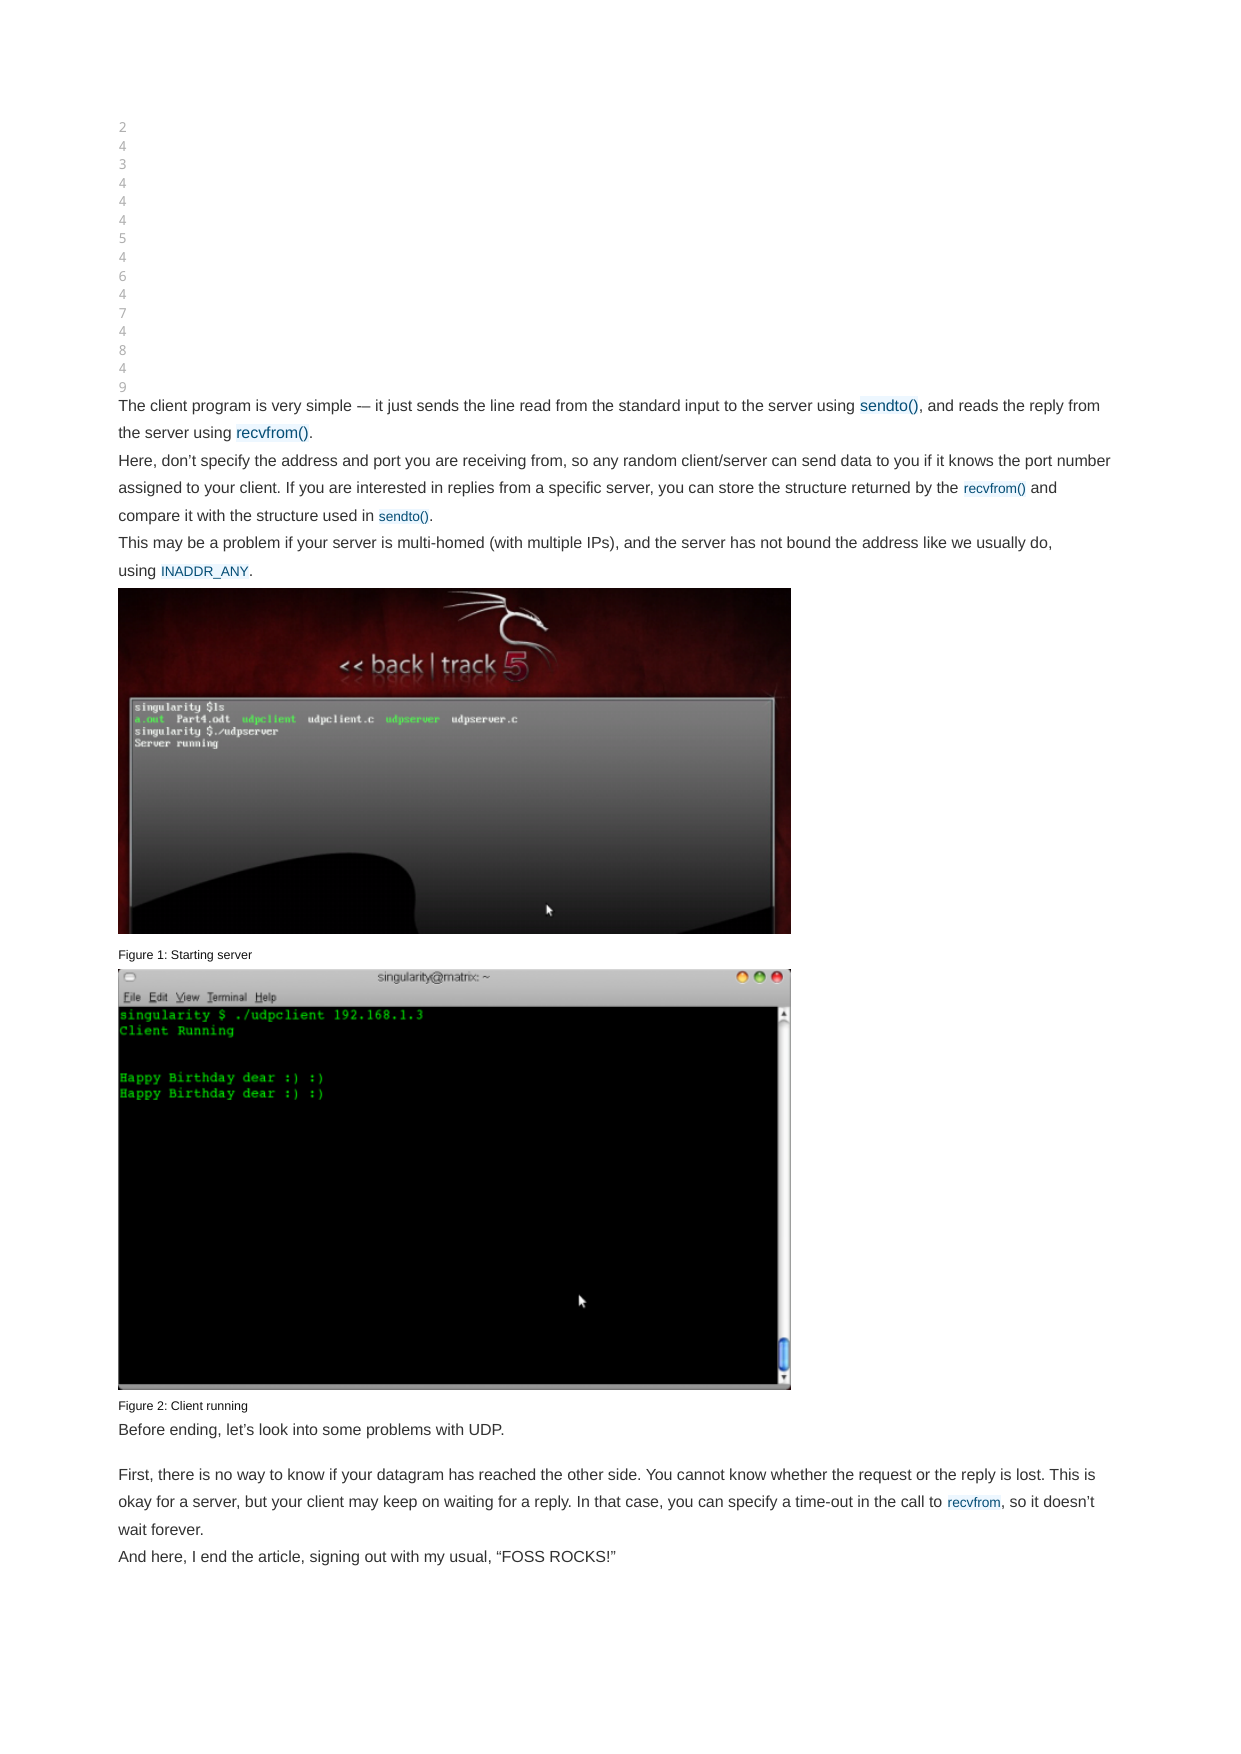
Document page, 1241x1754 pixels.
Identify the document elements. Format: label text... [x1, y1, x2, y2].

picture [118, 588, 791, 934]
text Here, don’t specify the address and port you are receiving from, so any random client/server can send data to you if it knows the port number assigned to your client. If you are interested in replies from a specific server, you can store the structure returned by the recvfrom() and compare it with the structure used in sendto(). [118, 451, 1122, 524]
text And here, I end the article, signing out with my usual, “FOSS ROCKS!” [118, 1547, 1122, 1566]
text First, there is no way to know if your datagram has reached the other side. You cannot know whether the request or the reply is lost. This is okay for a server, but your client may keep on waiting for a reply. In that case, you can specify a time-out in the call to recvfrom, so it doesn’t wait forever. [118, 1465, 1122, 1538]
table_header 2 43 44 45 46 47 48 49 [118, 118, 124, 396]
text The client program is very simple -– it just sends the line read from the standard input to the server using sendto(), and reads the reply from the server using recvfrom(). [118, 396, 1122, 442]
text Figure 2: Client running [118, 1399, 1122, 1413]
table_header [124, 118, 1240, 396]
text Before ending, let’s look into some problems with UDP. [118, 1420, 1122, 1439]
text Figure 1: Starting server [118, 947, 1122, 962]
picture [118, 969, 791, 1390]
text This may be a problem if your server is multi-homed (with multiple IPs), and the server has not bound the address like we usually do, using INADDR_ANY. [118, 534, 1122, 579]
